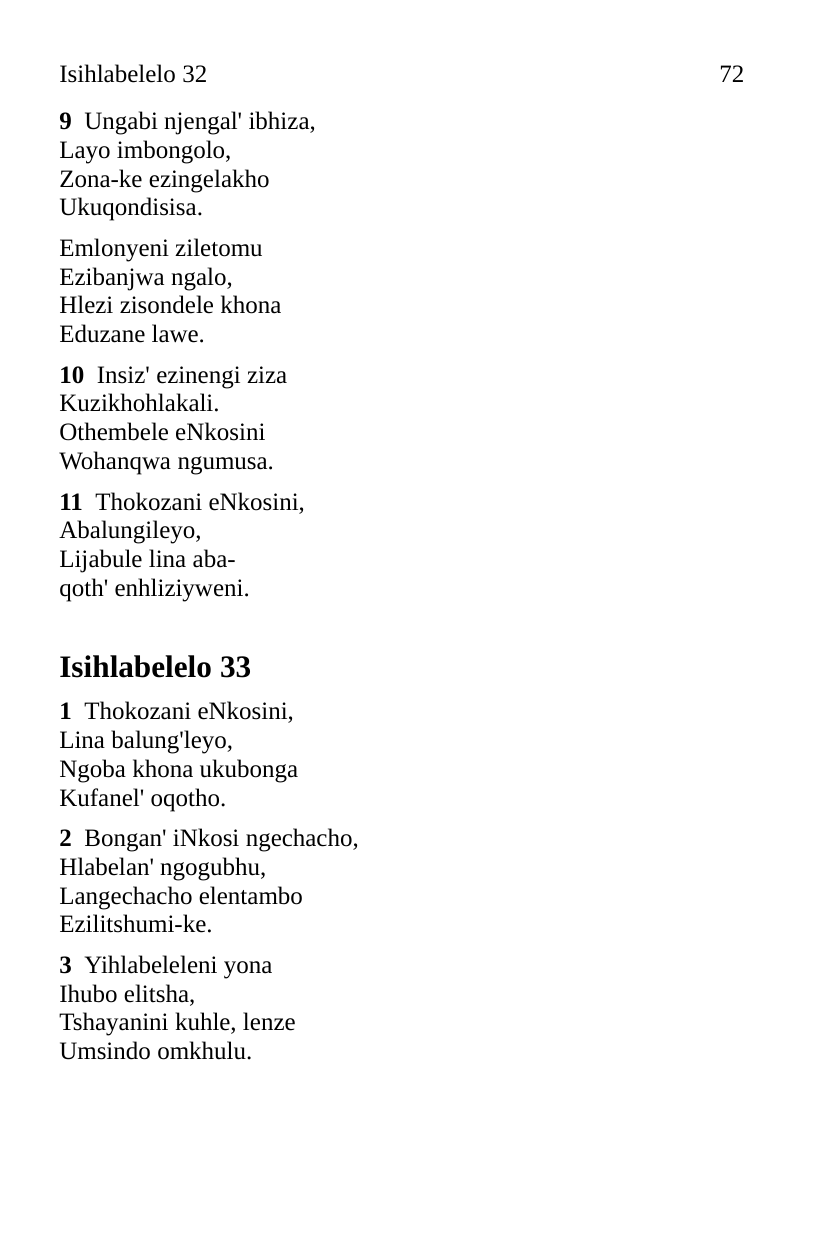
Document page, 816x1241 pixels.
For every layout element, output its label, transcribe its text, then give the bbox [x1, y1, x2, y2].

text Emlonyeni ziletomu [59, 233, 744, 262]
text Lijabule lina aba- [59, 544, 744, 573]
text Kufanel' oqotho. [59, 783, 744, 811]
text Kuzikhohlakali. [59, 388, 744, 417]
text Ngoba khona ukubonga [59, 754, 744, 783]
text Hlabelan' ngogubhu, [59, 852, 744, 881]
text 10 Insiz' ezinengi ziza [59, 360, 744, 388]
text 9 Ungabi njengal' ibhiza, [59, 106, 744, 135]
text Lina balung'leyo, [59, 725, 744, 754]
text Wohanqwa ngumusa. [59, 446, 744, 475]
text Ezibanjwa ngalo, [59, 262, 744, 291]
text Layo imbongolo, [59, 135, 744, 164]
text 2 Bongan' iNkosi ngechacho, [59, 823, 744, 852]
text Langechacho elentambo [59, 881, 744, 909]
text Hlezi zisondele khona [59, 291, 744, 319]
text Umsindo omkhulu. [59, 1036, 744, 1065]
text Isihlabelelo 33 [59, 649, 744, 685]
text Abalungileyo, [59, 515, 744, 544]
text Othembele eNkosini [59, 417, 744, 446]
text Ukuqondisisa. [59, 192, 744, 221]
text Ezilitshumi-ke. [59, 909, 744, 938]
text Ihubo elitsha, [59, 979, 744, 1007]
text 11 Thokozani eNkosini, [59, 487, 744, 515]
text qoth' enhliziyweni. [59, 573, 744, 602]
text Tshayanini kuhle, lenze [59, 1007, 744, 1036]
text 3 Yihlabeleleni yona [59, 950, 744, 979]
text Zona-ke ezingelakho [59, 164, 744, 192]
text 1 Thokozani eNkosini, [59, 696, 744, 725]
text Eduzane lawe. [59, 319, 744, 348]
